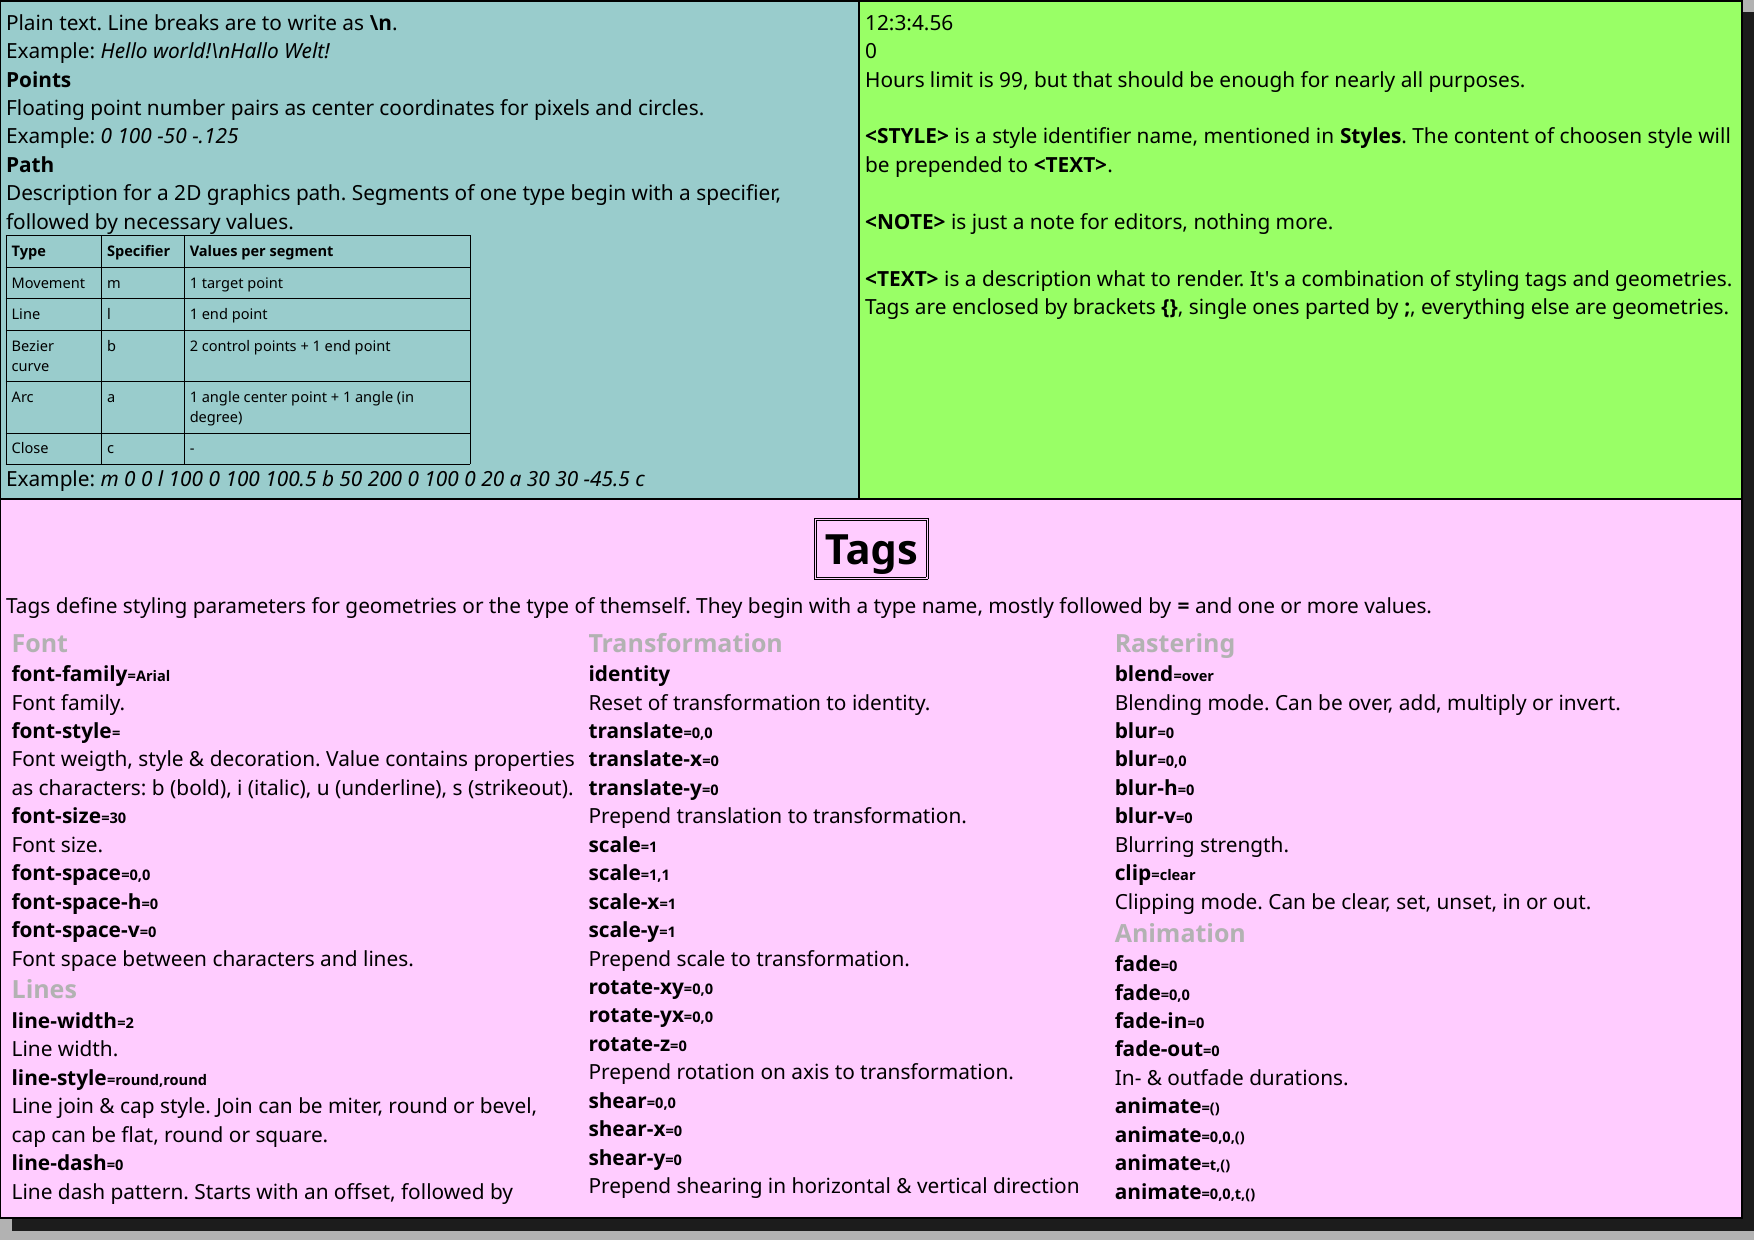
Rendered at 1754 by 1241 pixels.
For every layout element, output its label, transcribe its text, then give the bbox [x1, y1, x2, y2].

table_header Transformation identity Reset of transformation to identity. translate=0,0 translate-x=0 translate-y=0 Prepend translation to transformation. scale=1 scale=1,1 scale-x=1 scale-y=1 Prepend scale to transformation. rotate-xy=0,0 rotate-yx=0,0 rotate-z=0 Prepend rotation on axis to transformation. shear=0,0 shear-x=0 shear-y=0 Prepend shearing in horizontal & vertical direction [583, 620, 1109, 1211]
table_cell Arc [7, 382, 101, 432]
table_cell Movement [7, 268, 101, 298]
table_cell Line [7, 299, 101, 330]
table_cell Bezier curve [7, 331, 101, 381]
table_cell m [102, 268, 184, 298]
table_cell Tags define styling parameters for geometries or the type of themself. They begin with a type name, mostly followed by = and one or more values. [1, 500, 1741, 1217]
table_cell 1 angle center point + 1 angle (in degree) [185, 382, 470, 432]
table_header Font font-family=Arial Font family. font-style= Font weigth, style & decoration. Value contains properties as characters: b (bold), i (italic), u (underline), s (strikeout). font-size=30 Font size. font-space=0,0 font-space-h=0 font-space-v=0 Font space between characters and lines. Lines line-width=2 Line width. line-style=round,round Line join & cap style. Join can be miter, round or bevel, cap can be flat, round or square. line-dash=0 Line dash pattern. Starts with an offset, followed by [6, 620, 582, 1211]
table_cell 2 control points + 1 end point [185, 331, 470, 381]
table_header Rastering blend=over Blending mode. Can be over, add, multiply or invert. blur=0 blur=0,0 blur-h=0 blur-v=0 Blurring strength. clip=clear Clipping mode. Can be clear, set, unset, in or out. Animation fade=0 fade=0,0 fade-in=0 fade-out=0 In- & outfade durations. animate=() animate=0,0,() animate=t,() animate=0,0,t,() [1109, 620, 1736, 1211]
table_cell a [102, 382, 184, 432]
table_cell Plain text. Line breaks are to write as \n. Example: Hello world!\nHallo Welt! Points Floating point number pairs as center coordinates for pixels and circles. Example: 0 100 -50 -.125 Path Description for a 2D graphics path. Segments of one type begin with a specifier, followed by necessary values. Example: m 0 0 l 100 0 100 100.5 b 50 200 0 100 0 20 a 30 30 -45.5 c [1, 2, 858, 498]
table_cell Close [7, 434, 101, 464]
table_cell 1 target point [185, 268, 470, 298]
table_cell 1 end point [185, 299, 470, 330]
table_header Specifier [102, 236, 184, 267]
table_header Type [7, 236, 101, 267]
table_header Values per segment [185, 236, 470, 267]
table_cell 12:3:4.56 0 Hours limit is 99, but that should be enough for nearly all purposes. <STYLE> is a style identifier name, mentioned in Styles. The content of choosen style will be prepended to <TEXT>. <NOTE> is just a note for editors, nothing more. <TEXT> is a description what to render. It's a combination of styling tags and geometries. Tags are enclosed by brackets {}, single ones parted by ;, everything else are geometries. [860, 2, 1741, 498]
table_cell l [102, 299, 184, 330]
table_cell c [102, 434, 184, 464]
table_cell - [185, 434, 470, 464]
table_cell b [102, 331, 184, 381]
